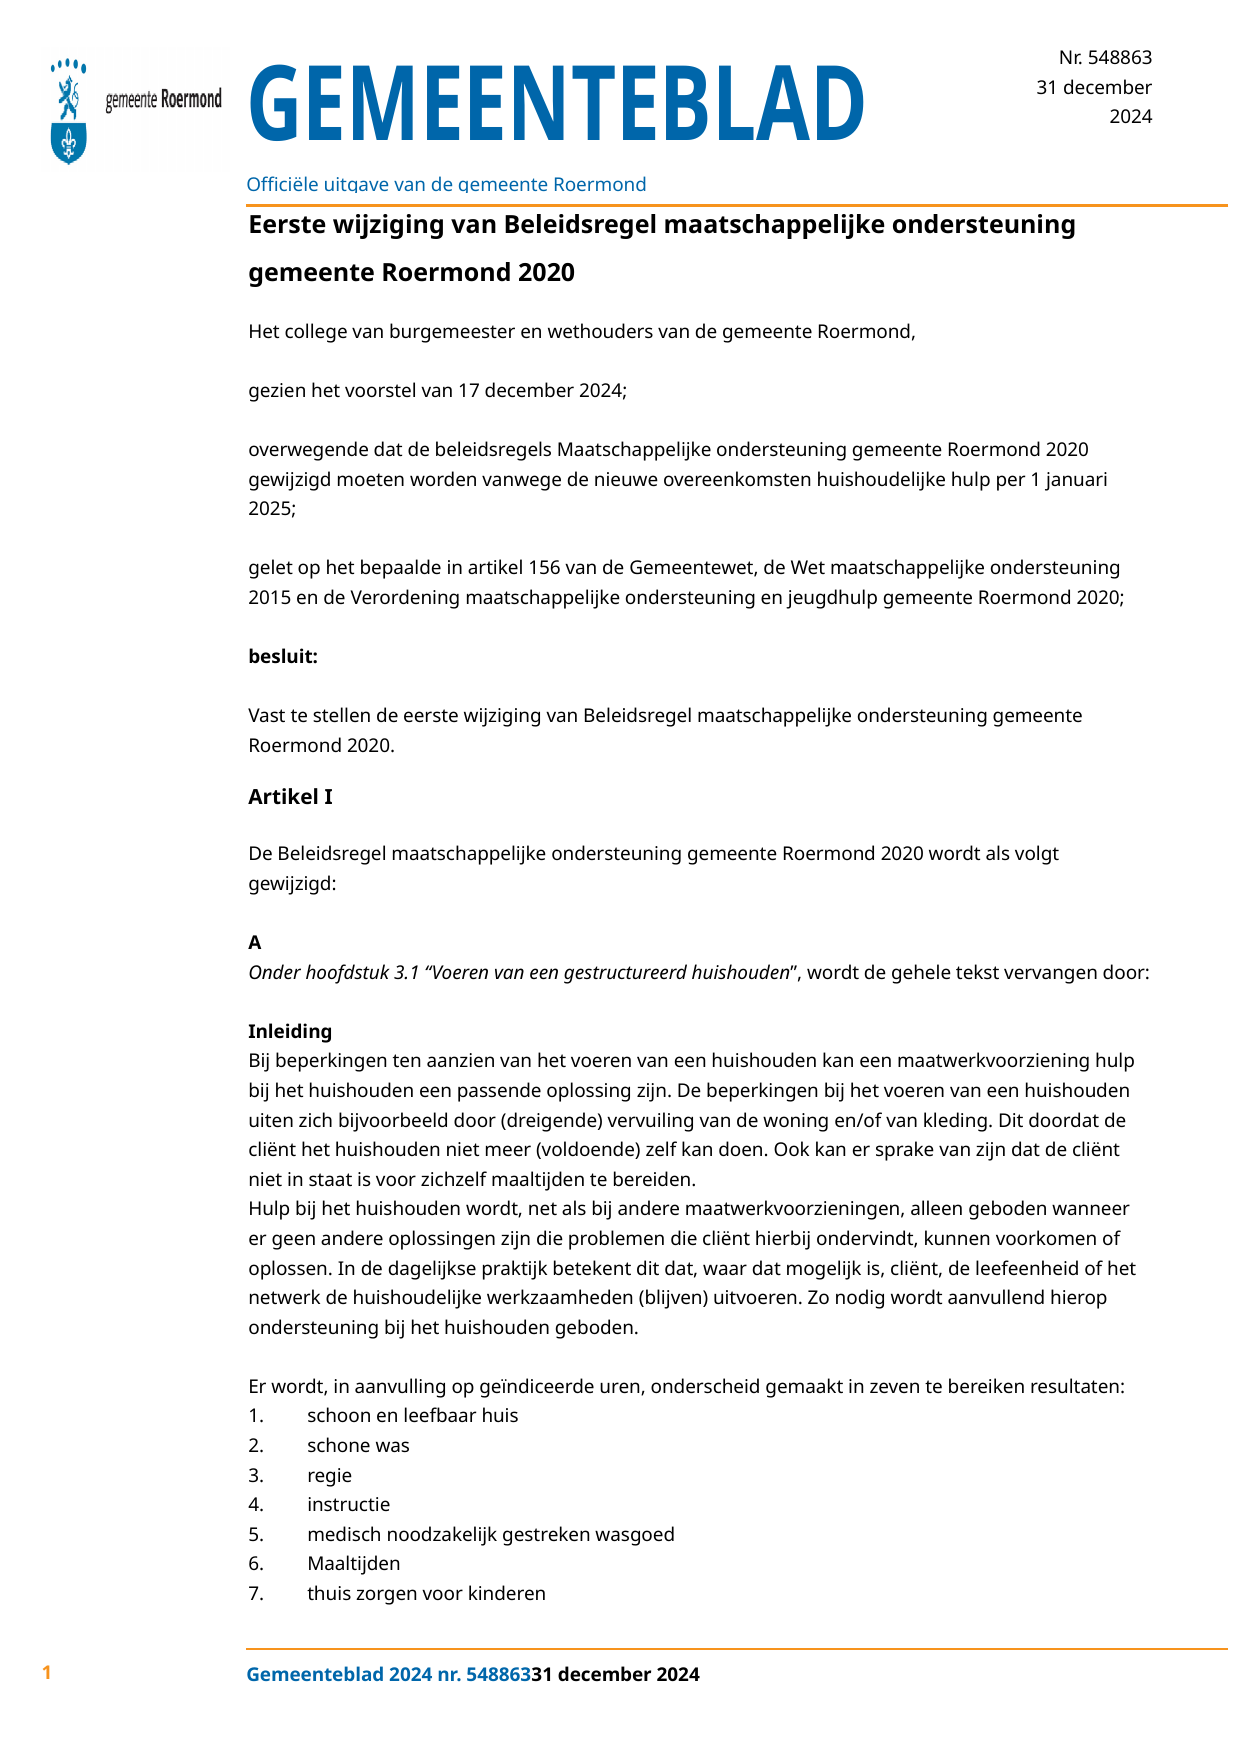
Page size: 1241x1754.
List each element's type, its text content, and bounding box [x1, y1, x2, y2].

text gelet op het bepaalde in artikel 156 van de Gemeentewet, de Wet maatschappelijke ondersteuning 2015 en de Verordening maatschappelijke ondersteuning en jeugdhulp gemeente Roermond 2020; [248, 554, 1152, 610]
text Inleiding [248, 1018, 1152, 1044]
text Onder hoofdstuk 3.1 “Voeren van een gestructureerd huishouden”, wordt de gehele tekst vervangen door: [248, 959, 1152, 984]
text overwegende dat de beleidsregels Maatschappelijke ondersteuning gemeente Roermond 2020 gewijzigd moeten worden vanwege de nieuwe overeenkomsten huishoudelijke hulp per 1 januari 2025; [248, 436, 1152, 521]
list schoon en leefbaar huis [248, 1403, 1152, 1428]
text A [248, 929, 1152, 955]
text Bij beperkingen ten aanzien van het voeren van een huishouden kan een maatwerkvoorziening hulp bij het huishouden een passende oplossing zijn. De beperkingen bij het voeren van een huishouden uiten zich bijvoorbeeld door (dreigende) vervuiling van de woning en/of van kleding. Dit doordat de cliënt het huishouden niet meer (voldoende) zelf kan doen. Ook kan er sprake van zijn dat de cliënt niet in staat is voor zichzelf maaltijden te bereiden. [248, 1048, 1152, 1192]
list regie [248, 1462, 1152, 1487]
text besluit: [248, 643, 1152, 669]
picture [41, 47, 231, 172]
list thuis zorgen voor kinderen [248, 1580, 1152, 1606]
list medisch noodzakelijk gestreken wasgoed [248, 1521, 1152, 1547]
text gezien het voorstel van 17 december 2024; [248, 377, 1152, 403]
text De Beleidsregel maatschappelijke ondersteuning gemeente Roermond 2020 wordt als volgt gewijzigd: [248, 841, 1152, 896]
list instructie [248, 1491, 1152, 1517]
text Artikel I [248, 782, 1152, 811]
text Vast te stellen de eerste wijziging van Beleidsregel maatschappelijke ondersteuning gemeente Roermond 2020. [248, 702, 1152, 758]
text Het college van burgemeester en wethouders van de gemeente Roermond, [248, 318, 1152, 344]
text Eerste wijziging van Beleidsregel maatschappelijke ondersteuning gemeente Roermond 2020 [248, 207, 1152, 288]
text Hulp bij het huishouden wordt, net als bij andere maatwerkvoorzieningen, alleen geboden wanneer er geen andere oplossingen zijn die problemen die cliënt hierbij ondervindt, kunnen voorkomen of oplossen. In de dagelijkse praktijk betekent dit dat, waar dat mogelijk is, cliënt, de leefeenheid of het netwerk de huishoudelijke werkzaamheden (blijven) uitvoeren. Zo nodig wordt aanvullend hierop ondersteuning bij het huishouden geboden. [248, 1196, 1152, 1339]
list Maaltijden [248, 1551, 1152, 1576]
list schone was [248, 1432, 1152, 1458]
text Er wordt, in aanvulling op geïndiceerde uren, onderscheid gemaakt in zeven te bereiken resultaten: [248, 1373, 1152, 1399]
